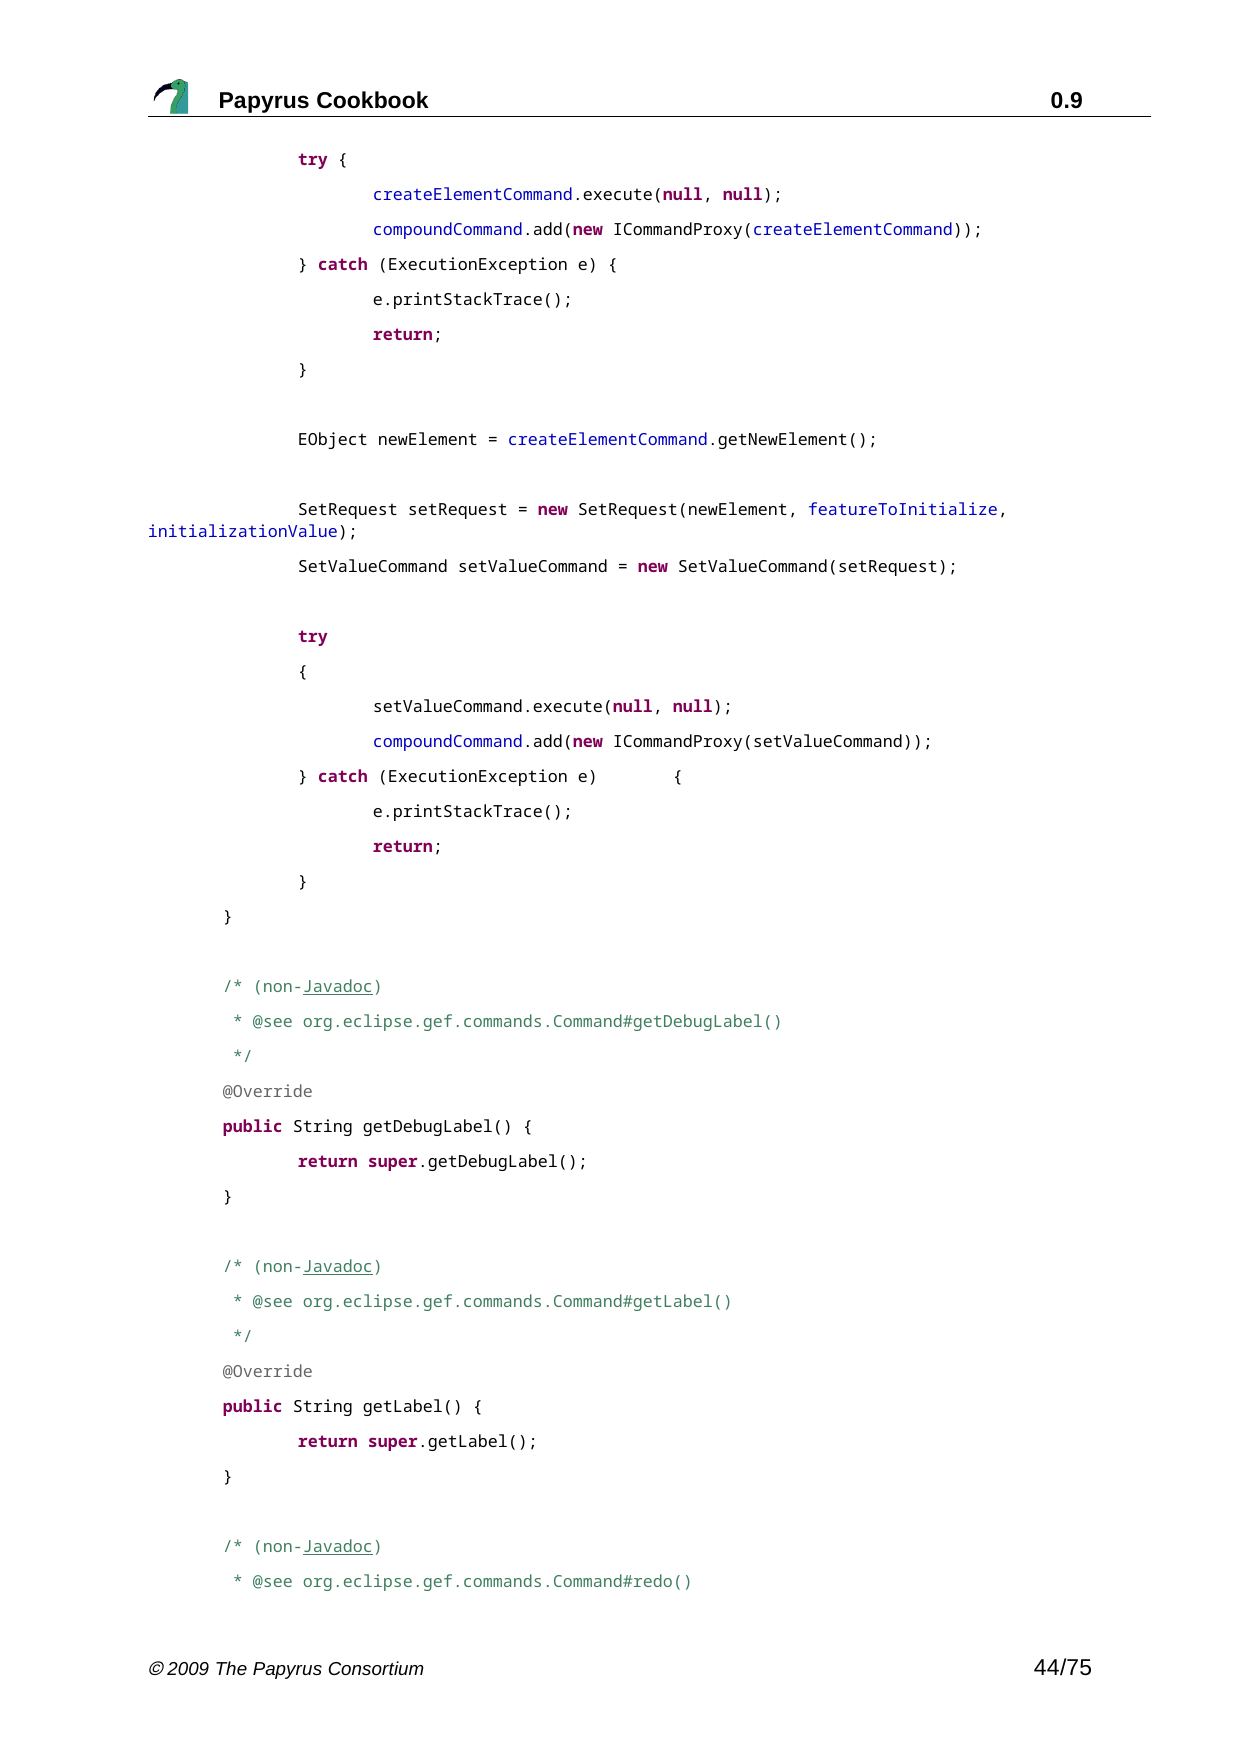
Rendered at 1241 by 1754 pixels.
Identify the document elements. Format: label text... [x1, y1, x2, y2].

text return; [148, 323, 1151, 345]
text } catch (ExecutionException e) { [148, 253, 1151, 275]
text return; [148, 835, 1151, 858]
text return super.getLabel(); [148, 1430, 1151, 1453]
text public String getLabel() { [148, 1395, 1151, 1418]
text e.printStackTrace(); [148, 288, 1151, 310]
text * @see org.eclipse.gef.commands.Command#getLabel() [148, 1290, 1151, 1313]
picture [153, 79, 189, 114]
text } [148, 870, 1151, 893]
text EObject newElement = createElementCommand.getNewElement(); [148, 428, 1151, 450]
text return super.getDebugLabel(); [148, 1150, 1151, 1173]
text */ [148, 1045, 1151, 1068]
text SetValueCommand setValueCommand = new SetValueCommand(setRequest); [148, 555, 1151, 578]
text SetRequest setRequest = new SetRequest(newElement, featureToInitialize, initializationValue); [148, 498, 1151, 543]
text } [148, 358, 1151, 380]
text @Override [148, 1080, 1151, 1103]
text setValueCommand.execute(null, null); [148, 695, 1151, 718]
text try { [148, 148, 1151, 170]
text e.printStackTrace(); [148, 800, 1151, 823]
text /* (non-Javadoc) [148, 1255, 1151, 1278]
text @Override [148, 1360, 1151, 1383]
text */ [148, 1325, 1151, 1348]
text compoundCommand.add(new ICommandProxy(createElementCommand)); [148, 218, 1151, 240]
text * @see org.eclipse.gef.commands.Command#redo() [148, 1570, 1151, 1593]
text public String getDebugLabel() { [148, 1115, 1151, 1138]
text /* (non-Javadoc) [148, 1535, 1151, 1558]
text { [148, 660, 1151, 683]
text compoundCommand.add(new ICommandProxy(setValueCommand)); [148, 730, 1151, 753]
text createElementCommand.execute(null, null); [148, 183, 1151, 205]
text /* (non-Javadoc) [148, 975, 1151, 998]
text * @see org.eclipse.gef.commands.Command#getDebugLabel() [148, 1010, 1151, 1033]
text } catch (ExecutionException e) { [148, 765, 1151, 788]
text } [148, 905, 1151, 928]
text try [148, 625, 1151, 648]
text } [148, 1185, 1151, 1208]
text } [148, 1465, 1151, 1488]
